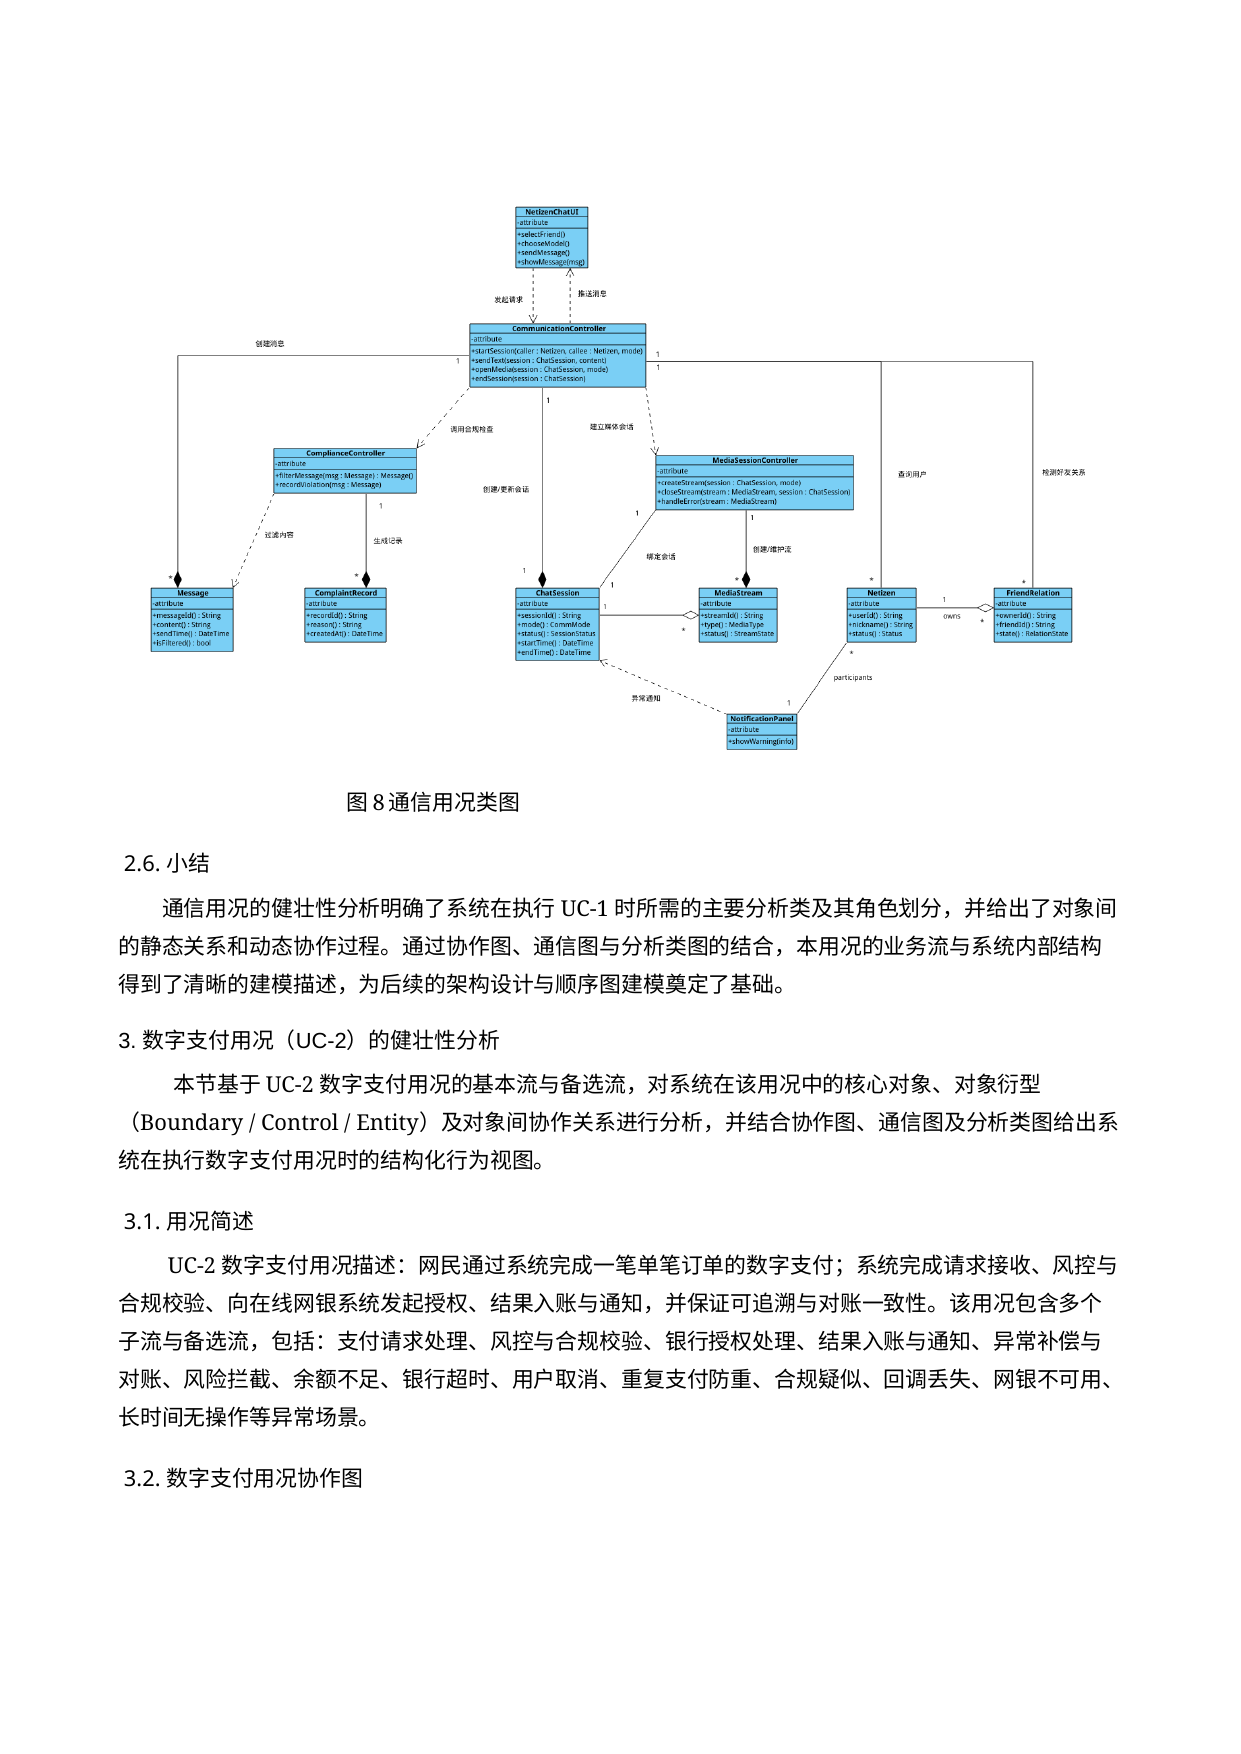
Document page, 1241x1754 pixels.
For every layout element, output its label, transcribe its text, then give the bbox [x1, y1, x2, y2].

subtitle 数字支付用况（UC-2）的健壮性分析 [118, 1023, 1122, 1054]
text 本节基于 UC-2 数字支付用况的基本流与备选流，对系统在该用况中的核心对象、对象衍型（Boundary / Control / Entity）及对象间协作关系进行分析，并结合协作图、通信图及分析类图给出系统在执行数字支付用况时的结构化行为视图。 [118, 1067, 1122, 1175]
text UC-2 数字支付用况描述：网民通过系统完成一笔单笔订单的数字支付；系统完成请求接收、风控与合规校验、向在线网银系统发起授权、结果入账与通知，并保证可追溯与对账一致性。该用况包含多个子流与备选流，包括：支付请求处理、风控与合规校验、银行授权处理、结果入账与通知、异常补偿与对账、风险拦截、余额不足、银行超时、用户取消、重复支付防重、合规疑似、回调丢失、网银不可用、长时间无操作等异常场景。 [118, 1248, 1122, 1432]
subtitle 数字支付用况协作图 [118, 1461, 1122, 1493]
text 通信用况的健壮性分析明确了系统在执行 UC-1 时所需的主要分析类及其角色划分，并给出了对象间的静态关系和动态协作过程。通过协作图、通信图与分析类图的结合，本用况的业务流与系统内部结构得到了清晰的建模描述，为后续的架构设计与顺序图建模奠定了基础。 [118, 891, 1122, 998]
picture [118, 187, 1123, 779]
subtitle 用况简述 [118, 1204, 1122, 1236]
text 图8通信用况类图 [118, 779, 1122, 817]
subtitle 小结 [118, 846, 1122, 878]
